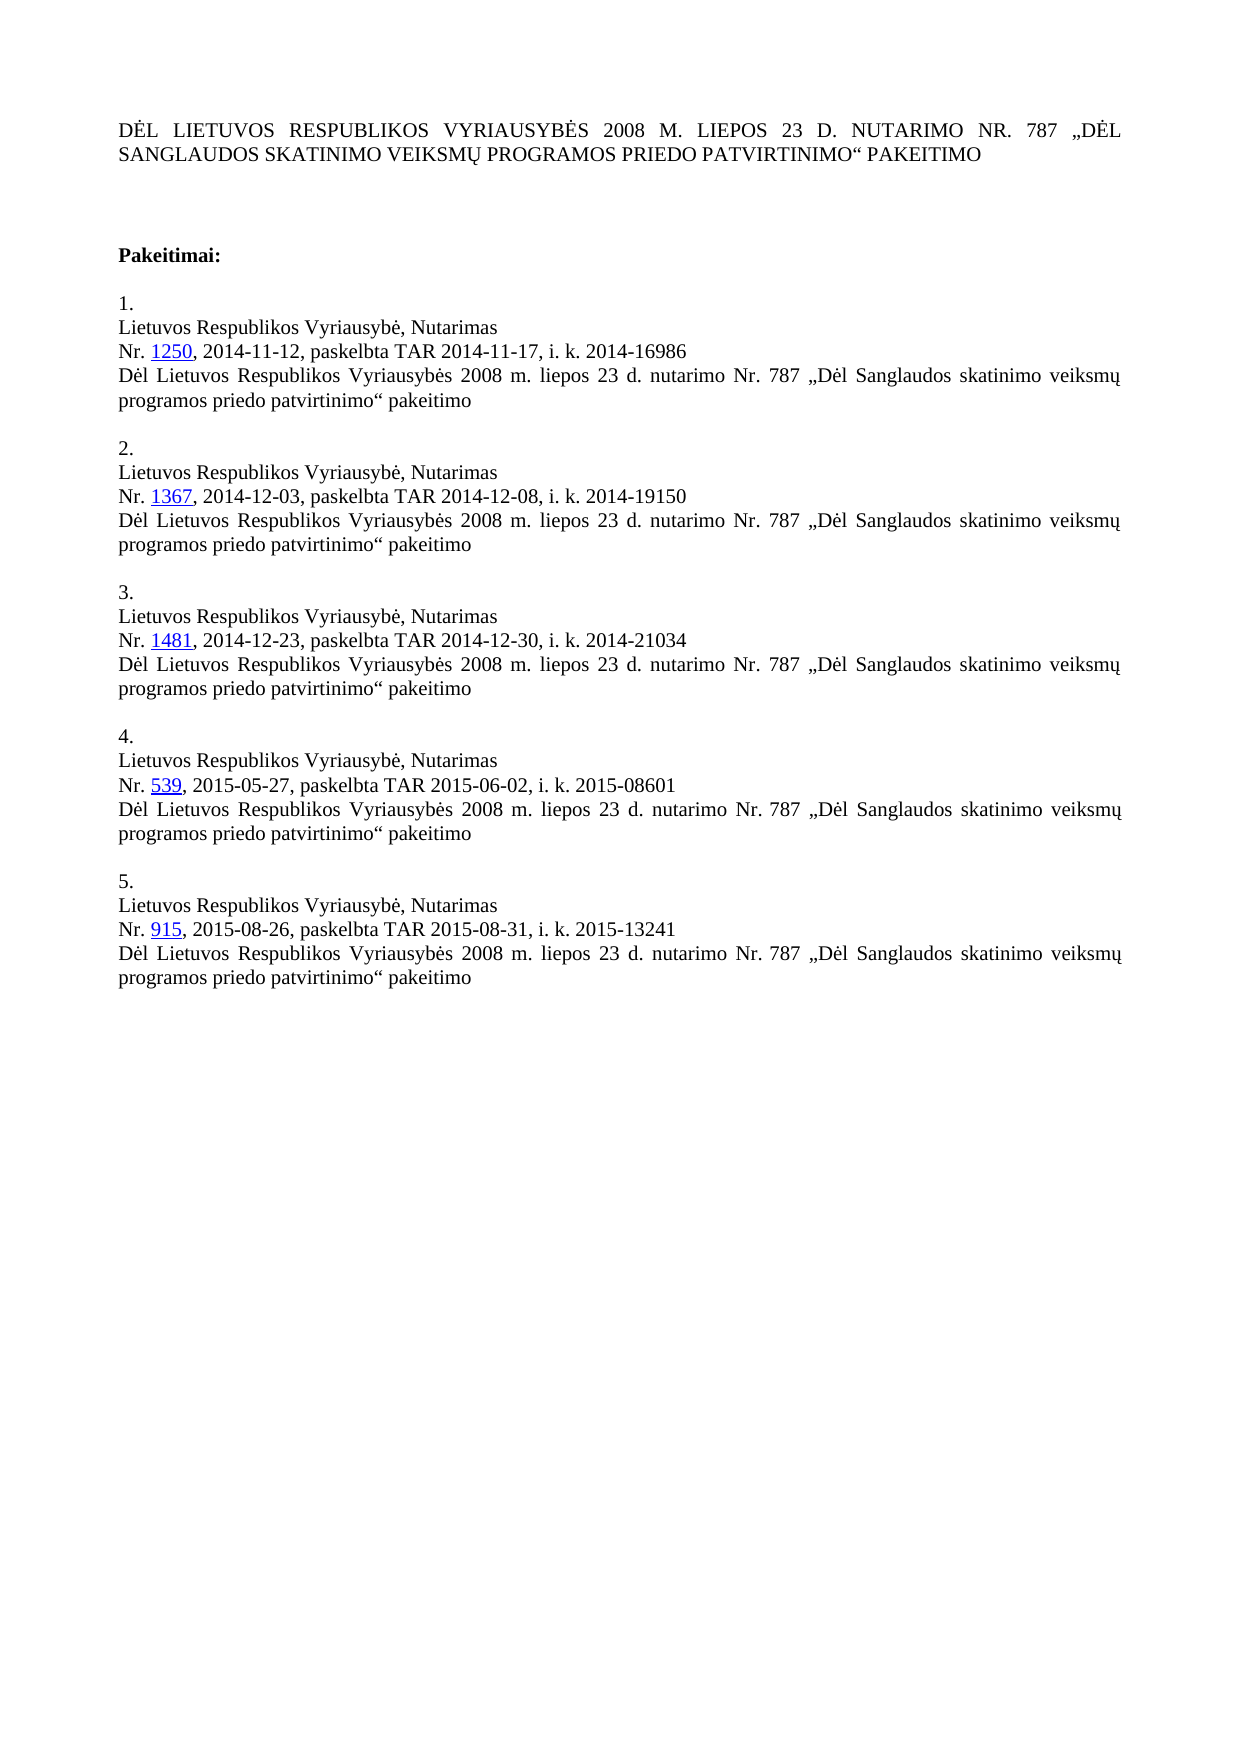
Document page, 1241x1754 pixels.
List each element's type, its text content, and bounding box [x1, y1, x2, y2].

text Dėl Lietuvos Respublikos Vyriausybės 2008 m. liepos 23 d. nutarimo Nr. 787 „Dėl Sanglaudos skatinimo veiksmų programos priedo patvirtinimo“ pakeitimo [118, 652, 1122, 700]
text Nr. 539, 2015-05-27, paskelbta TAR 2015-06-02, i. k. 2015-08601 [118, 772, 1122, 797]
text Lietuvos Respublikos Vyriausybė, Nutarimas [118, 315, 1122, 339]
text 4. [118, 724, 1122, 748]
text 2. [118, 436, 1122, 460]
text 1. [118, 291, 1122, 315]
text Lietuvos Respublikos Vyriausybė, Nutarimas [118, 604, 1122, 628]
text Pakeitimai: [118, 243, 1122, 267]
text Dėl Lietuvos Respublikos Vyriausybės 2008 m. liepos 23 d. nutarimo Nr. 787 „Dėl Sanglaudos skatinimo veiksmų programos priedo patvirtinimo“ pakeitimo [118, 508, 1122, 556]
text Lietuvos Respublikos Vyriausybė, Nutarimas [118, 893, 1122, 917]
text Nr. 1367, 2014-12-03, paskelbta TAR 2014-12-08, i. k. 2014-19150 [118, 484, 1122, 508]
text Lietuvos Respublikos Vyriausybė, Nutarimas [118, 748, 1122, 772]
text Dėl Lietuvos Respublikos Vyriausybės 2008 m. liepos 23 d. nutarimo Nr. 787 „Dėl Sanglaudos skatinimo veiksmų programos priedo patvirtinimo“ pakeitimo [118, 363, 1122, 412]
text 5. [118, 869, 1122, 893]
text Lietuvos Respublikos Vyriausybė, Nutarimas [118, 460, 1122, 484]
text Dėl Lietuvos Respublikos Vyriausybės 2008 m. liepos 23 d. nutarimo Nr. 787 „Dėl Sanglaudos skatinimo veiksmų programos priedo patvirtinimo“ pakeitimo [118, 941, 1122, 989]
text Nr. 1250, 2014-11-12, paskelbta TAR 2014-11-17, i. k. 2014-16986 [118, 339, 1122, 363]
text DĖL LIETUVOS RESPUBLIKOS VYRIAUSYBĖS 2008 M. LIEPOS 23 D. NUTARIMO NR. 787 „DĖL SANGLAUDOS SKATINIMO VEIKSMŲ PROGRAMOS PRIEDO PATVIRTINIMO“ PAKEITIMO [118, 118, 1122, 166]
text Nr. 915, 2015-08-26, paskelbta TAR 2015-08-31, i. k. 2015-13241 [118, 917, 1122, 941]
text 3. [118, 580, 1122, 604]
text Dėl Lietuvos Respublikos Vyriausybės 2008 m. liepos 23 d. nutarimo Nr. 787 „Dėl Sanglaudos skatinimo veiksmų programos priedo patvirtinimo“ pakeitimo [118, 797, 1122, 845]
text Nr. 1481, 2014-12-23, paskelbta TAR 2014-12-30, i. k. 2014-21034 [118, 628, 1122, 652]
